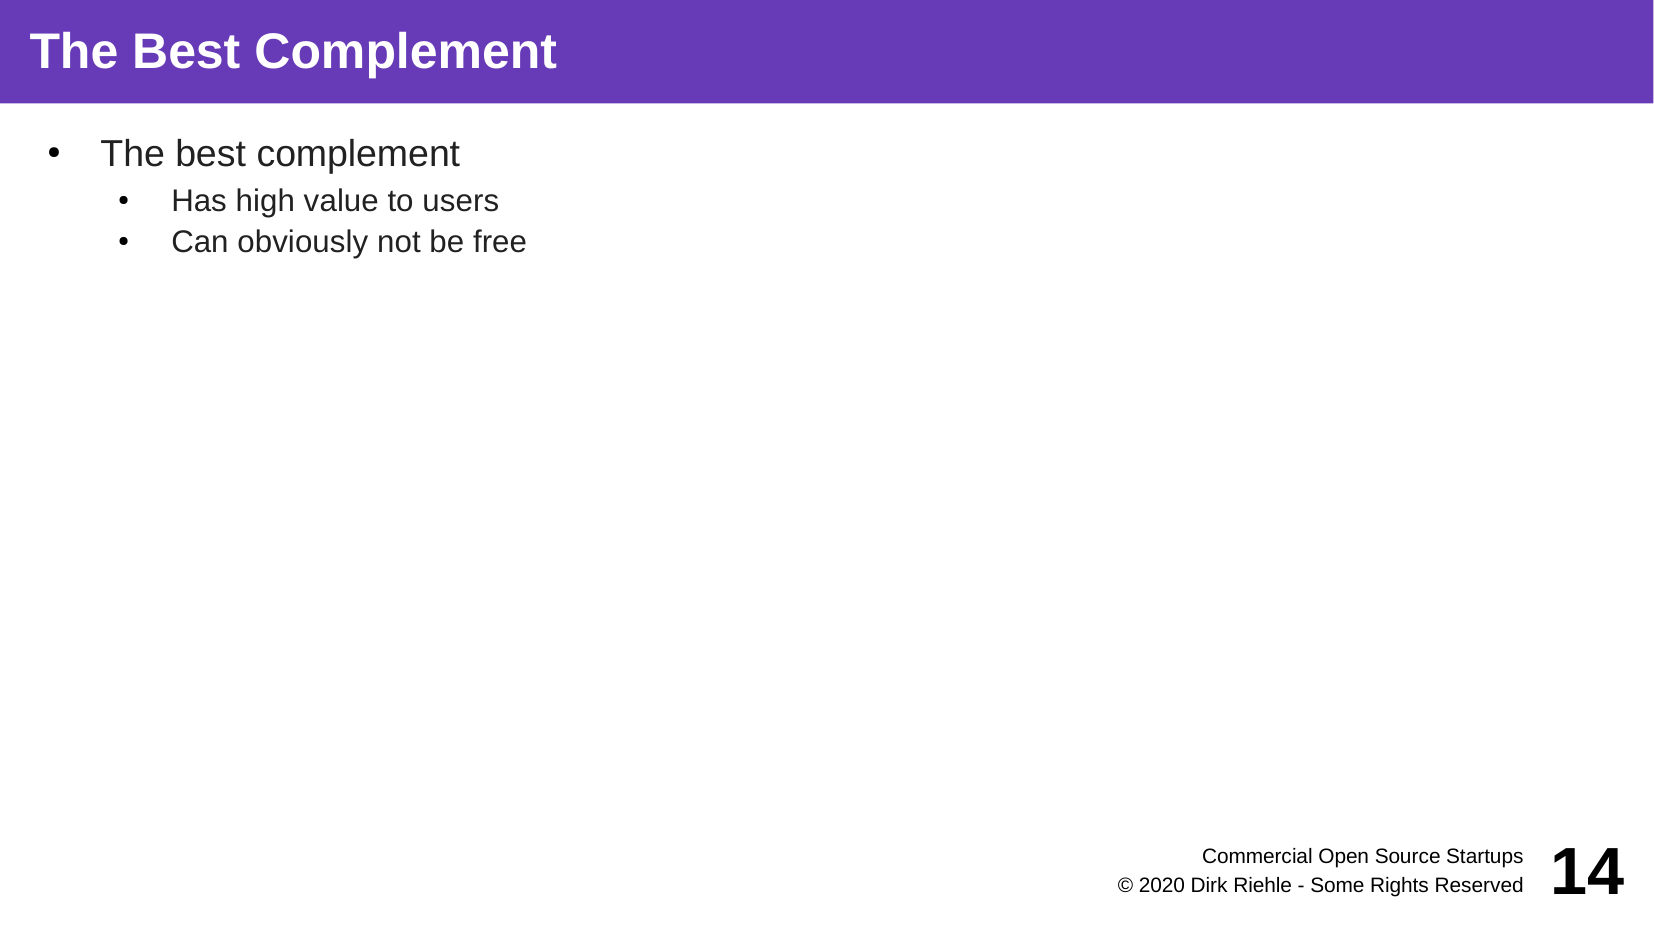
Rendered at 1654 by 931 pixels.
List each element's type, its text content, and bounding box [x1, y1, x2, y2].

list The best complement Has high value to users Can obviously not be free [29, 132, 1625, 813]
title The Best Complement [0, 0, 1654, 104]
